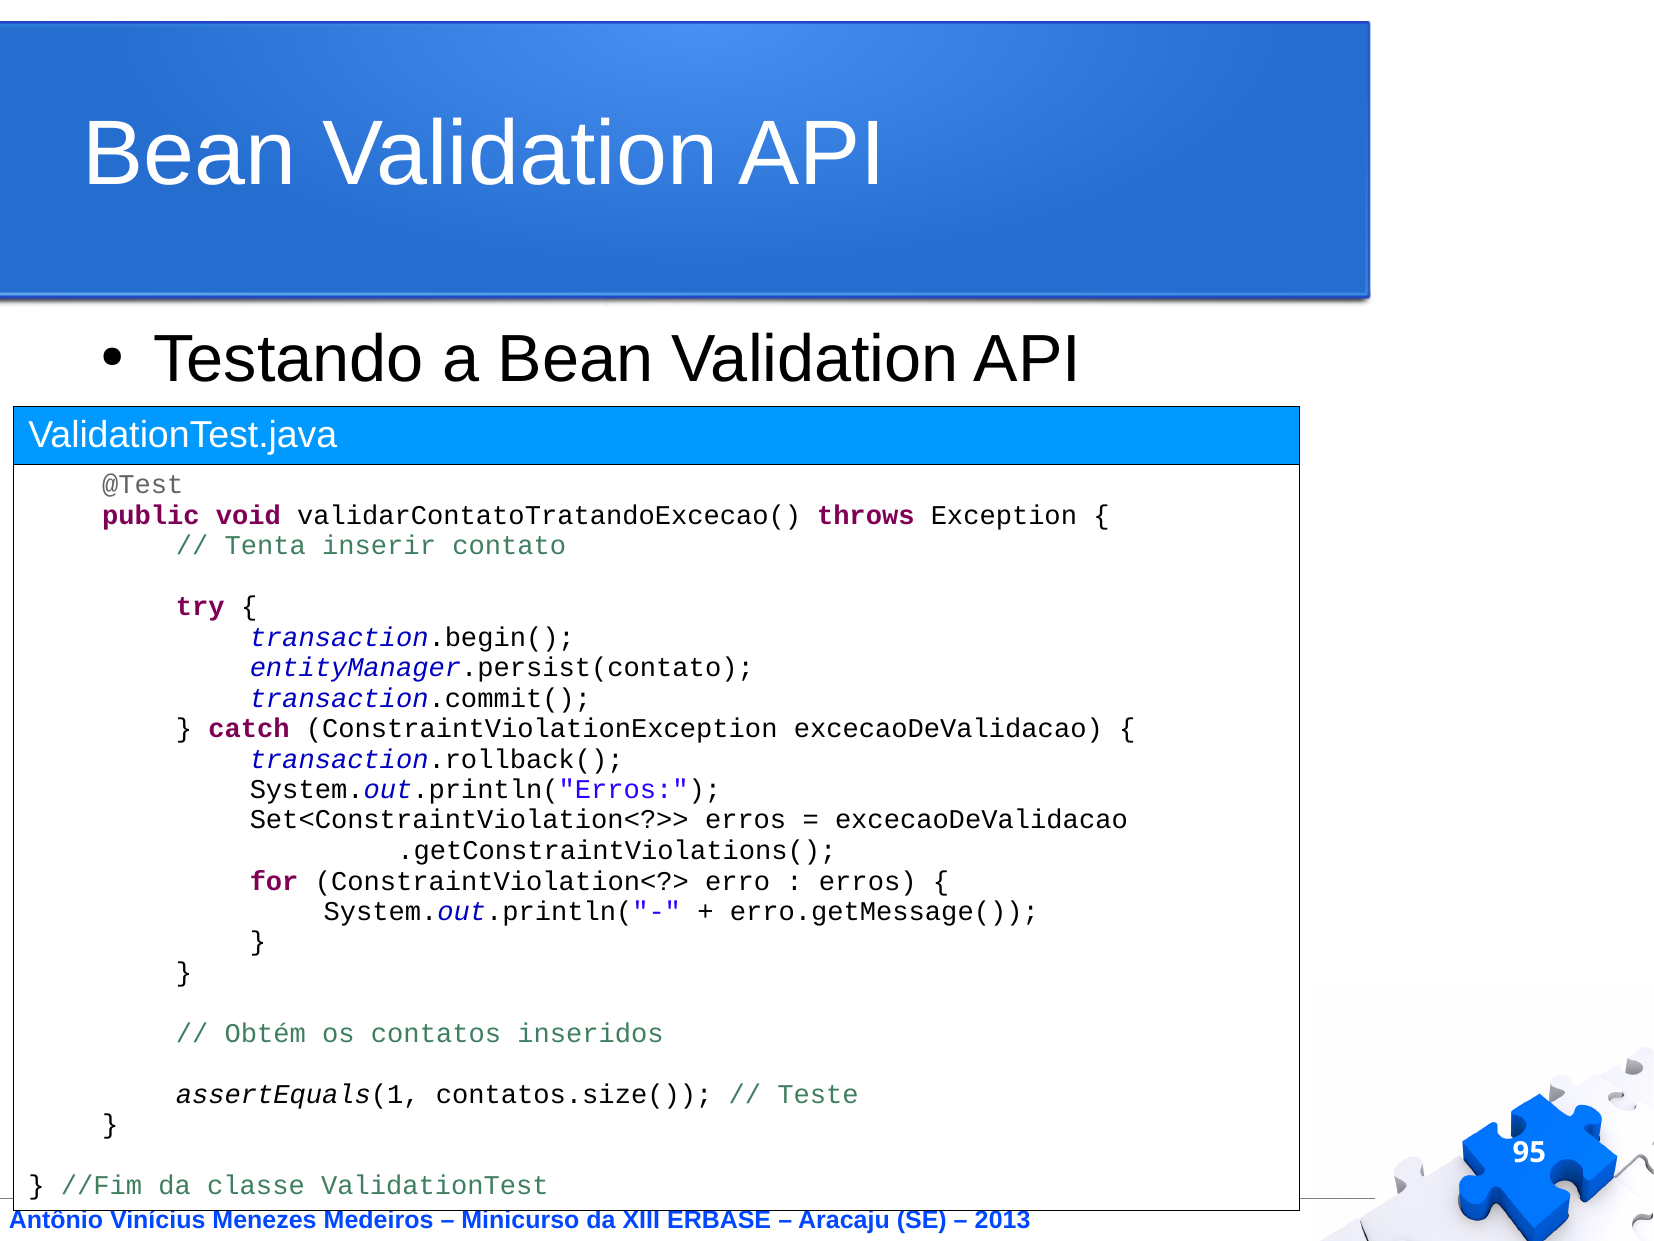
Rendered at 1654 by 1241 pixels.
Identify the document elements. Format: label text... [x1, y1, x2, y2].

picture [0, 21, 1375, 307]
list Testando a Bean Validation API [82, 320, 1356, 1170]
table_cell @Test public void validarContatoTratandoExcecao() throws Exception { // Tenta inserir contato try { transaction.begin(); entityManager.persist(contato); transaction.commit(); } catch (ConstraintViolationException excecaoDeValidacao) { transaction.rollback(); System.out.println("Erros:"); Set<ConstraintViolation<?>> erros = excecaoDeValidacao .getConstraintViolations(); for (ConstraintViolation<?> erro : erros) { System.out.println("-" + erro.getMessage()); } } // Obtém os contatos inseridos assertEquals(1, contatos.size()); // Teste } } //Fim da classe ValidationTest [14, 465, 1299, 1210]
picture [1311, 983, 1654, 1241]
table_header ValidationTest.java [14, 407, 1299, 464]
title Bean Validation API [82, 49, 1323, 257]
